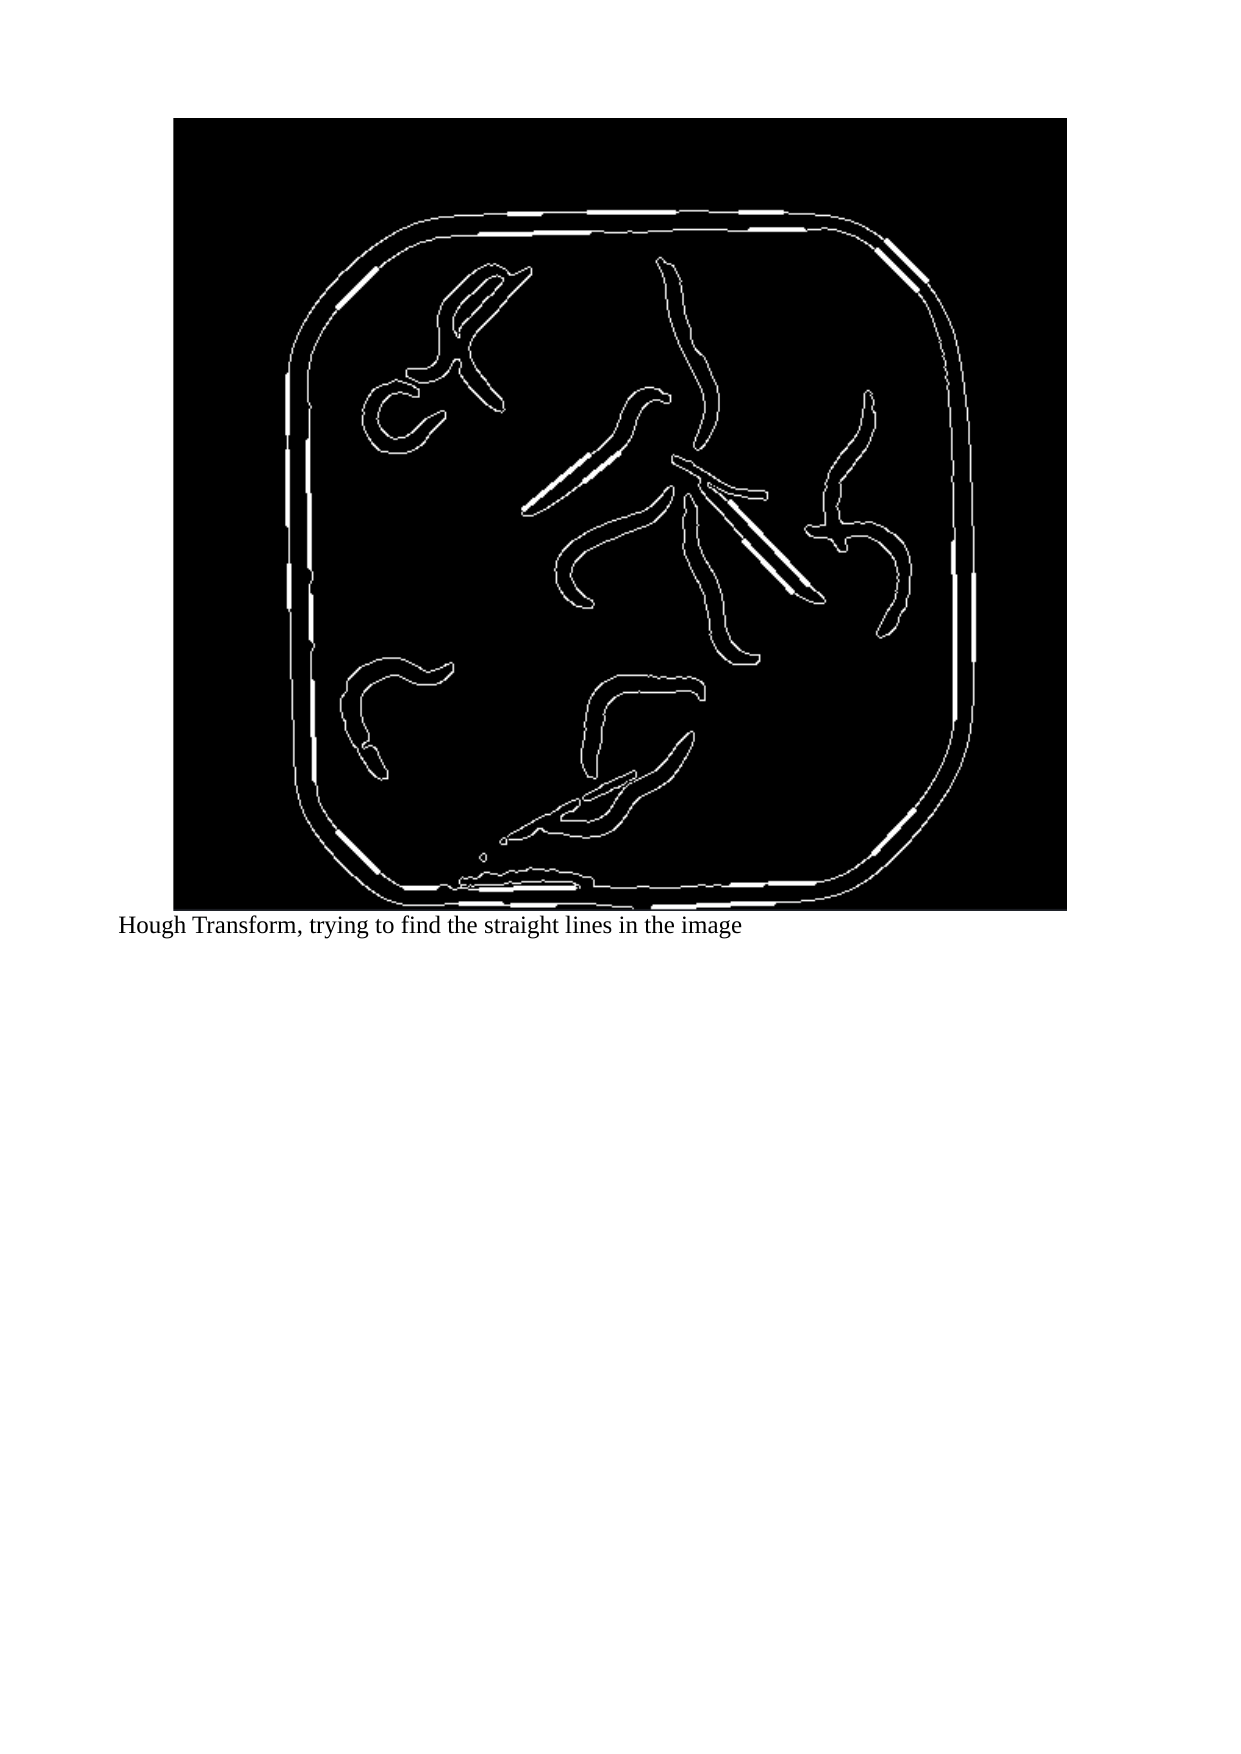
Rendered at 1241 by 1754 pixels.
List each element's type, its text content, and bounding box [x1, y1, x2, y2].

picture [173, 118, 1067, 911]
text Hough Transform, trying to find the straight lines in the image [118, 911, 1122, 939]
